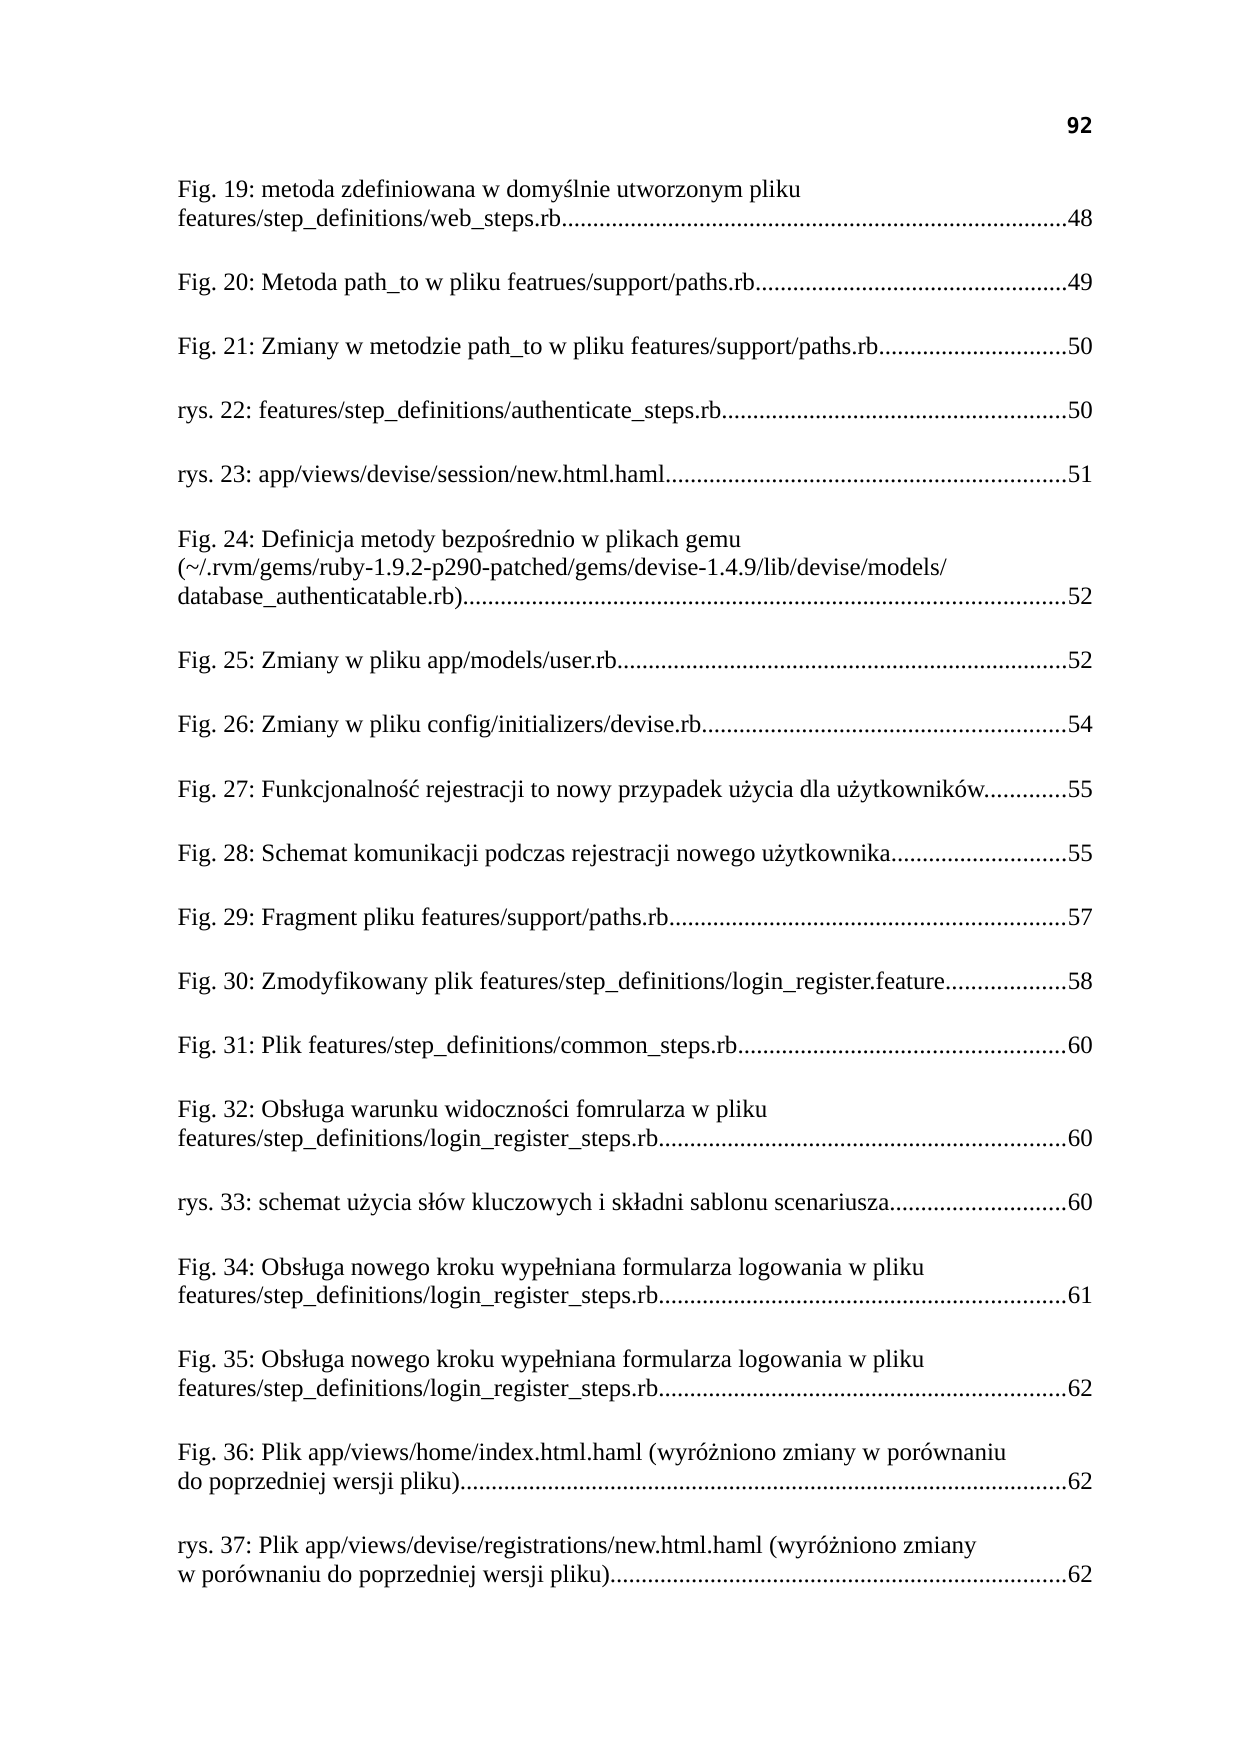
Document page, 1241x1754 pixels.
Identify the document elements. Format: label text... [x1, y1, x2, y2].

text Fig. 25: Zmiany w pliku app/models/user.rb 52 [177, 645, 1093, 674]
text rys. 33: schemat użycia słów kluczowych i składni sablonu scenariusza 60 [177, 1187, 1093, 1216]
text Fig. 30: Zmodyfikowany plik features/step_definitions/login_register.feature. 58 [177, 966, 1093, 995]
text Fig. 32: Obsługa warunku widoczności fomrularza w pliku features/step_definitions/login_register_steps.rb 60 [177, 1094, 1093, 1152]
text Fig. 28: Schemat komunikacji podczas rejestracji nowego użytkownika 55 [177, 838, 1093, 867]
text rys. 22: features/step_definitions/authenticate_steps.rb 50 [177, 395, 1093, 424]
text Fig. 24: Definicja metody bezpośrednio w plikach gemu (~/.rvm/gems/ruby-1.9.2-p290-patched/gems/devise-1.4.9/lib/devise/models/database_authenticatable.rb) 52 [177, 524, 1093, 610]
text rys. 37: Plik app/views/devise/registrations/new.html.haml (wyróżniono zmiany w porównaniu do poprzedniej wersji pliku). 62 [177, 1530, 1093, 1588]
text Fig. 26: Zmiany w pliku config/initializers/devise.rb 54 [177, 709, 1093, 738]
text Fig. 20: Metoda path_to w pliku featrues/support/paths.rb 49 [177, 267, 1093, 296]
text rys. 23: app/views/devise/session/new.html.haml 51 [177, 459, 1093, 488]
text Fig. 35: Obsługa nowego kroku wypełniana formularza logowania w pliku features/step_definitions/login_register_steps.rb 62 [177, 1344, 1093, 1402]
text Fig. 34: Obsługa nowego kroku wypełniana formularza logowania w pliku features/step_definitions/login_register_steps.rb 61 [177, 1252, 1093, 1309]
text Fig. 21: Zmiany w metodzie path_to w pliku features/support/paths.rb 50 [177, 331, 1093, 360]
text Fig. 29: Fragment pliku features/support/paths.rb 57 [177, 902, 1093, 931]
text Fig. 19: metoda zdefiniowana w domyślnie utworzonym pliku features/step_definitions/web_steps.rb 48 [177, 174, 1093, 232]
text Fig. 36: Plik app/views/home/index.html.haml (wyróżniono zmiany w porównaniu do poprzedniej wersji pliku). 62 [177, 1437, 1093, 1495]
text Fig. 31: Plik features/step_definitions/common_steps.rb 60 [177, 1030, 1093, 1059]
text Fig. 27: Funkcjonalność rejestracji to nowy przypadek użycia dla użytkowników. 55 [177, 774, 1093, 802]
